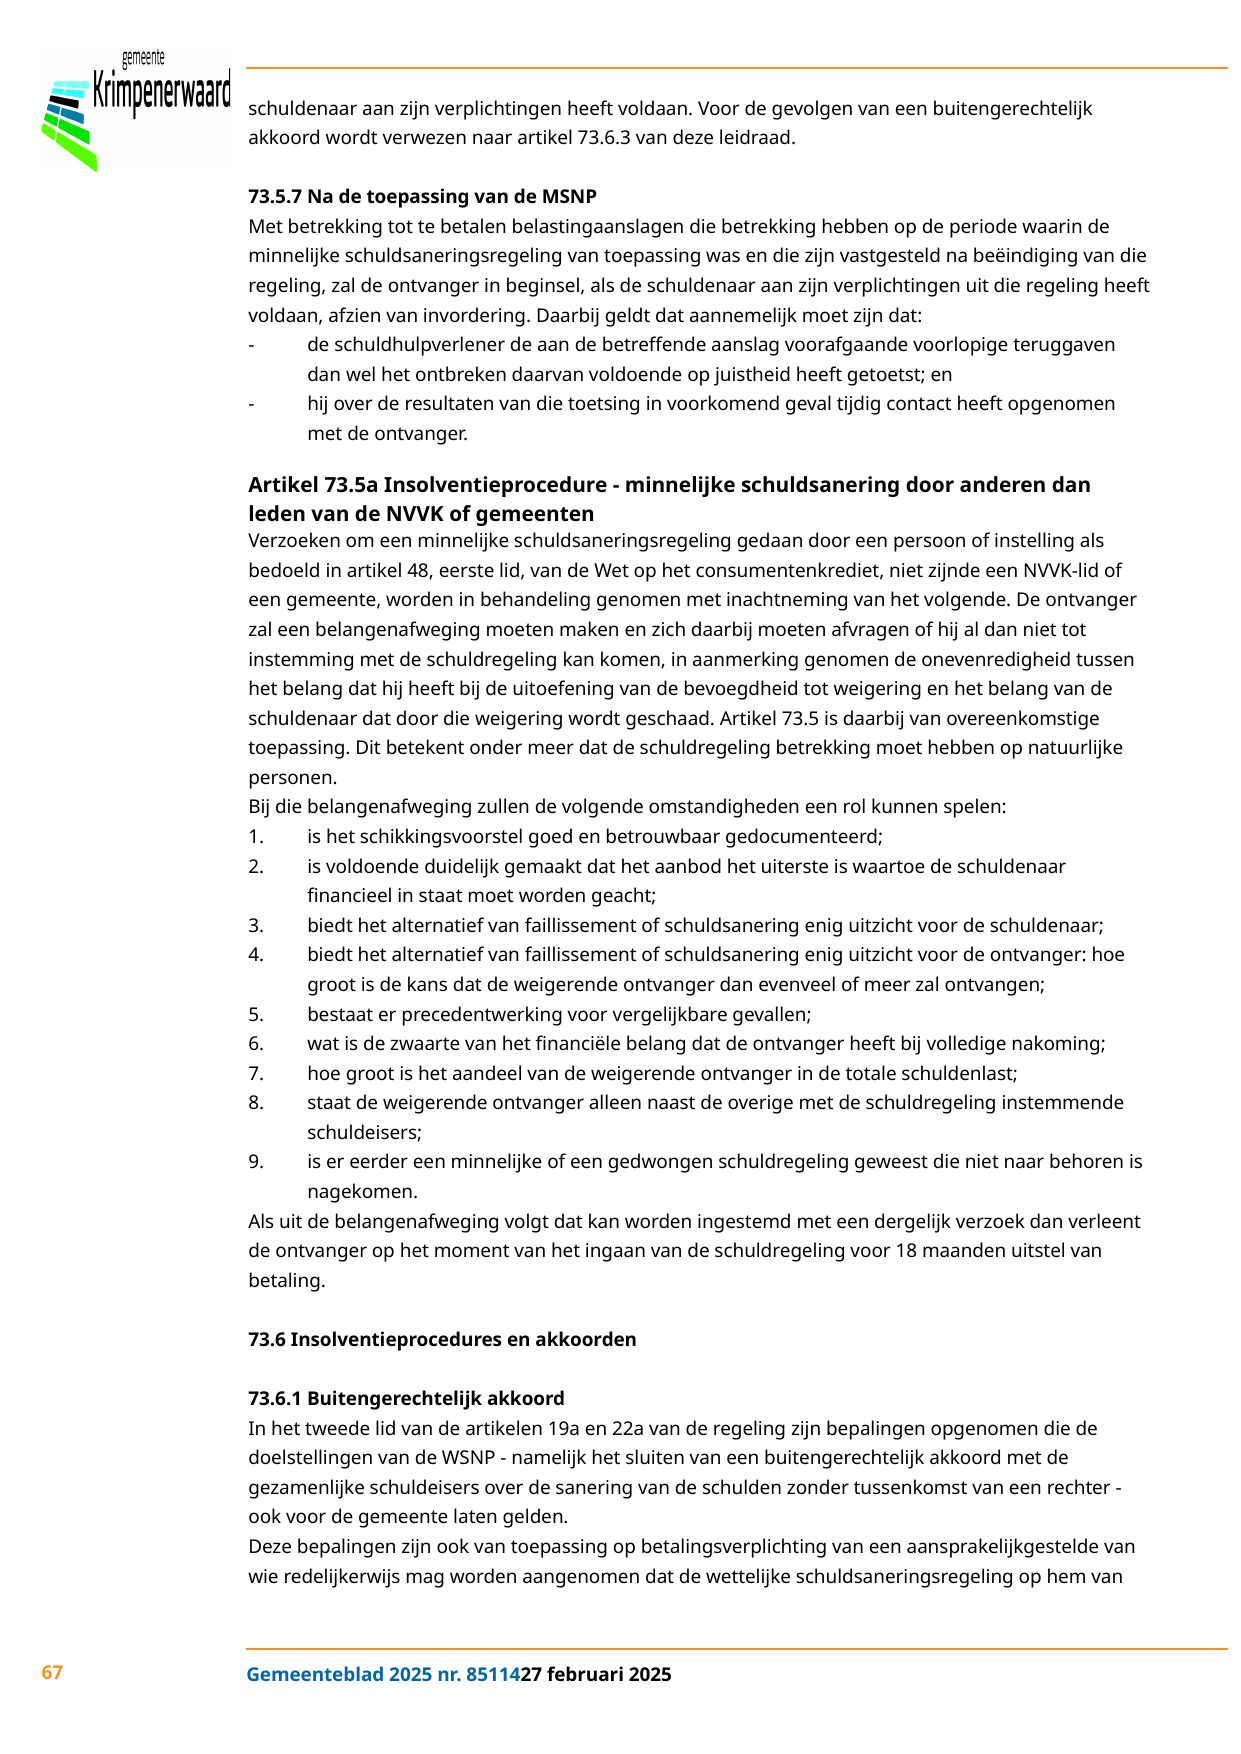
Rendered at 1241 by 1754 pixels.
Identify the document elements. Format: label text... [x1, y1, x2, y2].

text schuldenaar aan zijn verplichtingen heeft voldaan. Voor de gevolgen van een buitengerechtelijk akkoord wordt verwezen naar artikel 73.6.3 van deze leidraad. [248, 95, 1152, 150]
list hoe groot is het aandeel van de weigerende ontvanger in de totale schuldenlast; [248, 1060, 1152, 1086]
list biedt het alternatief van faillissement of schuldsanering enig uitzicht voor de ontvanger: hoe groot is de kans dat de weigerende ontvanger dan evenveel of meer zal ontvangen; [248, 942, 1152, 997]
text Deze bepalingen zijn ook van toepassing op betalingsverplichting van een aansprakelijkgestelde van wie redelijkerwijs mag worden aangenomen dat de wettelijke schuldsaneringsregeling op hem van [248, 1533, 1152, 1589]
list is er eerder een minnelijke of een gedwongen schuldregeling geweest die niet naar behoren is nagekomen. [248, 1149, 1152, 1204]
list hij over de resultaten van die toetsing in voorkomend geval tijdig contact heeft opgenomen met de ontvanger. [248, 391, 1152, 446]
text 73.5.7 Na de toepassing van de MSNP [248, 183, 1152, 209]
list de schuldhulpverlener de aan de betreffende aanslag voorafgaande voorlopige teruggaven dan wel het ontbreken daarvan voldoende op juistheid heeft getoetst; en [248, 331, 1152, 387]
text Bij die belangenafweging zullen de volgende omstandigheden een rol kunnen spelen: [248, 794, 1152, 819]
list wat is de zwaarte van het financiële belang dat de ontvanger heeft bij volledige nakoming; [248, 1030, 1152, 1056]
list is voldoende duidelijk gemaakt dat het aanbod het uiterste is waartoe de schuldenaar financieel in staat moet worden geacht; [248, 853, 1152, 908]
list bestaat er precedentwerking voor vergelijkbare gevallen; [248, 1001, 1152, 1027]
list staat de weigerende ontvanger alleen naast de overige met de schuldregeling instemmende schuldeisers; [248, 1089, 1152, 1145]
text Met betrekking tot te betalen belastingaanslagen die betrekking hebben op de periode waarin de minnelijke schuldsaneringsregeling van toepassing was en die zijn vastgesteld na beëindiging van die regeling, zal de ontvanger in beginsel, als de schuldenaar aan zijn verplichtingen uit die regeling heeft voldaan, afzien van invordering. Daarbij geldt dat aannemelijk moet zijn dat: [248, 213, 1152, 328]
text 73.6.1 Buitengerechtelijk akkoord [248, 1385, 1152, 1411]
text Verzoeken om een minnelijke schuldsaneringsregeling gedaan door een persoon of instelling als bedoeld in artikel 48, eerste lid, van de Wet op het consumentenkrediet, niet zijnde een NVVK-lid of een gemeente, worden in behandeling genomen met inachtneming van het volgende. De ontvanger zal een belangenafweging moeten maken en zich daarbij moeten afvragen of hij al dan niet tot instemming met de schuldregeling kan komen, in aanmerking genomen de onevenredigheid tussen het belang dat hij heeft bij de uitoefening van de bevoegdheid tot weigering en het belang van de schuldenaar dat door die weigering wordt geschaad. Artikel 73.5 is daarbij van overeenkomstige toepassing. Dit betekent onder meer dat de schuldregeling betrekking moet hebben op natuurlijke personen. [248, 527, 1152, 790]
text In het tweede lid van de artikelen 19a en 22a van de regeling zijn bepalingen opgenomen die de doelstellingen van de WSNP - namelijk het sluiten van een buitengerechtelijk akkoord met de gezamenlijke schuldeisers over de sanering van de schulden zonder tussenkomst van een rechter - ook voor de gemeente laten gelden. [248, 1415, 1152, 1529]
text Artikel 73.5a Insolventieprocedure - minnelijke schuldsanering door anderen dan leden van de NVVK of gemeenten [248, 471, 1152, 527]
list biedt het alternatief van faillissement of schuldsanering enig uitzicht voor de schuldenaar; [248, 912, 1152, 938]
text 73.6 Insolventieprocedures en akkoorden [248, 1326, 1152, 1352]
list is het schikkingsvoorstel goed en betrouwbaar gedocumenteerd; [248, 823, 1152, 849]
picture [41, 47, 231, 172]
text Als uit de belangenafweging volgt dat kan worden ingestemd met een dergelijk verzoek dan verleent de ontvanger op het moment van het ingaan van de schuldregeling voor 18 maanden uitstel van betaling. [248, 1208, 1152, 1293]
